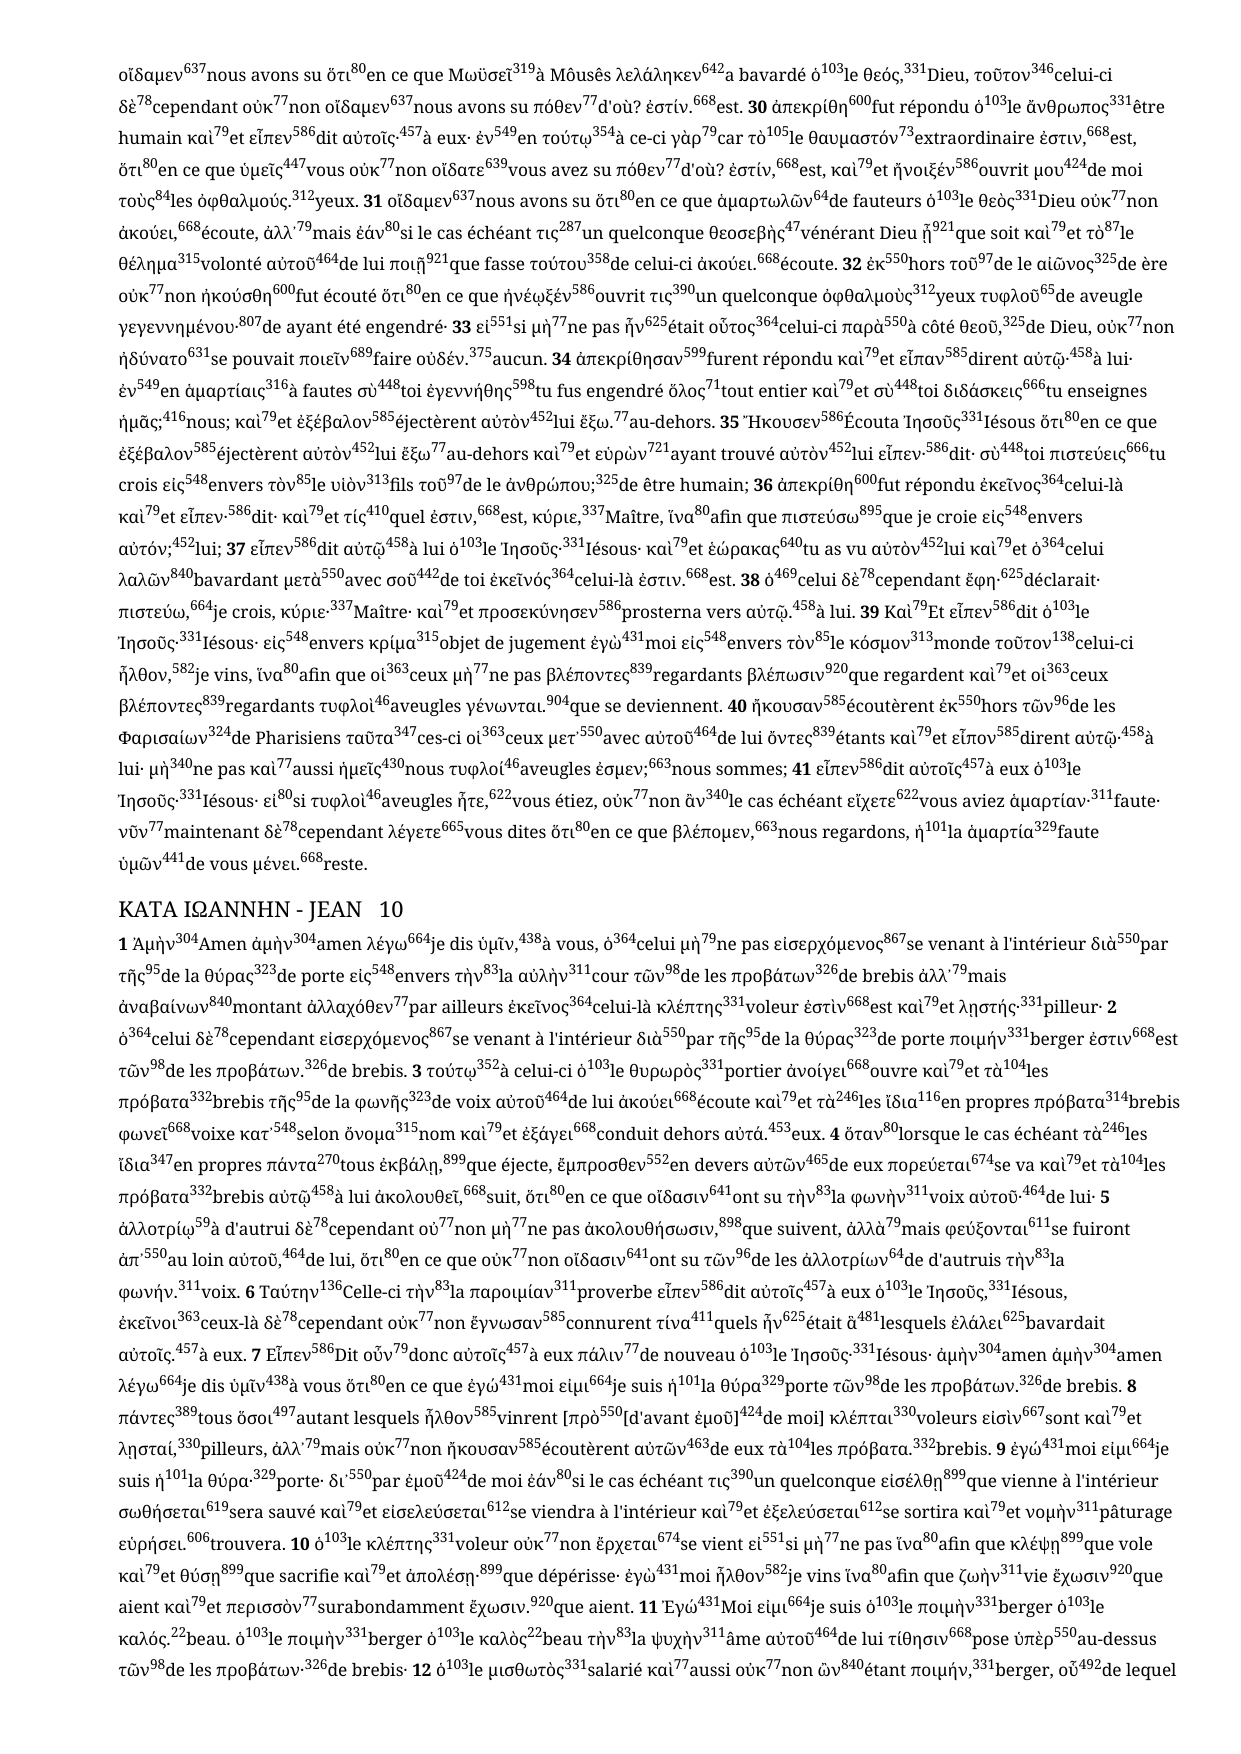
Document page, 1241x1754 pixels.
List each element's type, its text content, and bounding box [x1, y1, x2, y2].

text 1 Καὶ79Et παράγων840menant de côté εἶδεν586vit ἄνθρωπον313être humain τυφλὸν4aveugle ἐκ550hors γενετῆς.323de naissance. 2 καὶ79et ἠρώτησαν585interrogèrent αὐτὸν452lui οἱ102les μαθηταὶ330disciples αὐτοῦ464de lui λέγοντες·839disants· ῥαββί,337rabbi, τίς410quel ἥμαρτεν,586fauta, οὗτος364celui-ci ἢ79ou οἱ102les γονεῖς330parents αὐτοῦ,464de lui, ἵνα80afin que τυφλὸς71aveugle γεννηθῇ;911que soit engendré; 3 ἀπεκρίθη600fut répondu Ἰησοῦς·331Iésous· οὔτε79ni οὗτος364celui-ci ἥμαρτεν586fauta οὔτε79ni οἱ102les γονεῖς330parents αὐτοῦ,464de lui, ἀλλ᾽79mais ἵνα80afin que φανερωθῇ911que soit rendu visible τὰ104les ἔργα332travaux τοῦ97de le θεοῦ325de Dieu ἐν549en αὐτῷ.458à lui. 4 ἡμᾶς416nous δεῖ668attache de lien ἐργάζεσθαι690se mettre au travail τὰ86les ἔργα314travaux τοῦ358de celui πέμψαντός716de ayant mandé με417moi ἕως80jusqu'à ce que ἡμέρα329journée ἐστίν·668est· ἔρχεται674se vient νὺξ329nuit ὅτε77lorsque οὐδεὶς390aucun δύναται674se peut ἐργάζεσθαι.690se mettre au travail. 5 ὅταν80lorsque le cas échéant ἐν549en τῷ91à le κόσμῳ319à monde ὦ,917que je sois, φῶς333lumière εἰμι664je suis τοῦ97de le κόσμου.325de monde. 6 Ταῦτα347Ces-ci εἰπὼν721ayant dit ἔπτυσεν586cracha χαμαὶ77à terre καὶ79et ἐποίησεν586fit πηλὸν313boue ἐκ550hors τοῦ99de le πτύσματος327de crachat καὶ79et ἐπέχρισεν586oignit sur αὐτοῦ464de lui τὸν85le πηλὸν313boue ἐπὶ548sur τοὺς244les ὀφθαλμοὺς312yeux 7 καὶ79et εἶπεν586dit αὐτῷ·458à lui· ὕπαγε570dirige en arrière νίψαι558te lave εἰς548envers τὴν83la κολυμβήθραν311piscine τοῦ97de le Σιλωάμ,325de Siloam, ὃ500lequel ἑρμηνεύεται680est interprété ἀπεσταλμένος.813ayant été envoyé. ἀπῆλθεν586éloigna οὖν79donc καὶ79et ἐνίψατο592se lava καὶ79et ἦλθεν586vint βλέπων.840regardant. 8 Οἱ102Les οὖν79donc γείτονες330voisins καὶ79et οἱ363ceux θεωροῦντες839observants αὐτὸν452lui τὸ87le πρότερον55plus avant ὅτι80en ce que προσαίτης331mendiant ἦν625était ἔλεγον·624disaient· οὐχ340non οὗτός364celui-ci ἐστιν668est ὁ364celui καθήμενος867se étant assis καὶ79et προσαιτῶν;840mendiant auprès; 9 ἄλλοι389autres ἔλεγον624disaient ὅτι80en ce que οὗτός364celui-ci ἐστιν,668est, ἄλλοι389autres ἔλεγον·624disaient· οὐχί,304non pas, ἀλλ᾽79mais ὅμοιος47semblable αὐτῷ458à lui ἐστιν.668est. ἐκεῖνος342celui-là ἔλεγεν625disait ὅτι80en ce que ἐγώ431moi εἰμι.664je suis. 10 ἔλεγον624disaient οὖν79donc αὐτῷ·458à lui· πῶς77comment? [οὖν]79[donc] ἠνεῴχθησάν599furent ouvert σου442de toi οἱ102les ὀφθαλμοί;330yeux; 11 ἀπεκρίθη600fut répondu ἐκεῖνος·364celui-là· ὁ103le ἄνθρωπος331être humain ὁ364celui λεγόμενος891étant dit Ἰησοῦς331Iésous πηλὸν313boue ἐποίησεν586fit καὶ79et ἐπέχρισέν586oignit sur μου424de moi τοὺς84les ὀφθαλμοὺς312yeux καὶ79et εἶπέν586dit μοι420à moi ὅτι80en ce que ὕπαγε570dirige en arrière εἰς548envers τὸν85le Σιλωὰμ313Siloam καὶ79et νίψαι·558te lave· ἀπελθὼν721ayant éloigné οὖν79donc καὶ79et νιψάμενος740se ayant lavé ἀνέβλεψα.582je regardai de bas en haut. 12 καὶ79et εἶπαν585dirent αὐτῷ·458à lui· ποῦ77où? ἐστιν668est ἐκεῖνος;364celui-là; λέγει·668dit· οὐκ77non οἶδα.638j'ai su. 13 Ἄγουσιν667Conduisent αὐτὸν452lui πρὸς548vers τοὺς84les Φαρισαίους312Pharisiens τόν85le ποτε77à un moment τυφλόν.32aveugle. 14 ἦν625était δὲ78cependant σάββατον333sabbat ἐν549en ᾗ298à laquelle ἡμέρᾳ317à journée τὸν85le πηλὸν313boue ἐποίησεν586fit ὁ103le Ἰησοῦς331Iésous καὶ79et ἀνέῳξεν586ouvrit αὐτοῦ464de lui τοὺς84les ὀφθαλμούς.312yeux. 15 πάλιν77de nouveau οὖν79donc ἠρώτων624interrogeaient αὐτὸν452lui καὶ77aussi οἱ102les Φαρισαῖοι330Pharisiens πῶς77comment? ἀνέβλεψεν.586regarda de bas en haut. ὁ469celui δὲ78cependant εἶπεν586dit αὐτοῖς·457à eux· πηλὸν313boue ἐπέθηκέν586surposa μου424de moi ἐπὶ548sur τοὺς84les ὀφθαλμοὺς312yeux καὶ79et ἐνιψάμην588je me lavai καὶ79et βλέπω.664je regarde. 16 ἔλεγον624disaient οὖν79donc ἐκ550hors τῶν96de les Φαρισαίων324de Pharisiens τινές·389des quelconques· οὐκ77non ἔστιν668est οὗτος364celui-ci παρὰ550à côté θεοῦ325de Dieu ὁ103le ἄνθρωπος,331être humain, ὅτι80en ce que τὸ87le σάββατον315sabbat οὐ77non τηρεῖ.668garde. ἄλλοι389autres [δὲ]78[cependant] ἔλεγον·624disaient· πῶς77comment? δύναται674se peut ἄνθρωπος331être humain ἁμαρτωλὸς22fauteur τοιαῦτα139tels σημεῖα314signes ποιεῖν;689faire; καὶ79et σχίσμα333schisme ἦν625était ἐν549en αὐτοῖς.457à eux. 17 λέγουσιν667disent οὖν79donc τῷ91à le τυφλῷ59à aveugle πάλιν·77de nouveau· τί399quel σὺ448toi λέγεις666tu dis περὶ550autour αὐτοῦ,464de lui, ὅτι80en ce que ἠνέῳξέν586ouvrit σου442de toi τοὺς84les ὀφθαλμούς;312yeux; ὁ469celui δὲ78cependant εἶπεν586dit ὅτι80en ce que προφήτης331prophète ἐστίν.668est. 18 Οὐκ77Non ἐπίστευσαν585crurent οὖν79donc οἱ102les Ἰουδαῖοι70Ioudaiens περὶ550autour αὐτοῦ464de lui ὅτι80en ce que ἦν625était τυφλὸς47aveugle καὶ79et ἀνέβλεψεν586regarda de bas en haut ἕως80jusqu'à ce que ὅτου494de lequel un quelconque ἐφώνησαν585voixèrent τοὺς84les γονεῖς312parents αὐτοῦ464de lui τοῦ358de celui ἀναβλέψαντος716de ayant regardé de bas en haut 19 καὶ79et ἠρώτησαν585interrogèrent αὐτοὺς451eux λέγοντες·839disants· οὗτός364celui-ci ἐστιν668est ὁ103le υἱὸς331fils ὑμῶν,441de vous, ὃν480lequel ὑμεῖς447vous λέγετε665vous dites ὅτι80en ce que τυφλὸς71aveugle ἐγεννήθη;600fut engendré; πῶς77comment? οὖν79donc βλέπει668regarde ἄρτι;77à l'instant; 20 ἀπεκρίθησαν599furent répondu οὖν79donc οἱ102les γονεῖς330parents αὐτοῦ464de lui καὶ79et εἶπαν·585dirent· οἴδαμεν637nous avons su ὅτι80en ce que οὗτός364celui-ci ἐστιν668est ὁ103le υἱὸς331fils ἡμῶν423de nous καὶ79et ὅτι80en ce que τυφλὸς71aveugle ἐγεννήθη·600fut engendré· 21 πῶς77comment? δὲ78cependant νῦν77maintenant βλέπει668regarde οὐκ77non οἴδαμεν,637nous avons su, ἢ79ou τίς410quel ἤνοιξεν586ouvrit αὐτοῦ464de lui τοὺς84les ὀφθαλμοὺς312yeux ἡμεῖς430nous οὐκ77non οἴδαμεν·637nous avons su· αὐτὸν452lui ἐρωτήσατε,553interrogez, ἡλικίαν311âge ἔχει,668a, αὐτὸς469lui περὶ550autour ἑαυτοῦ537de lui-même λαλήσει.606bavardera. 22 ταῦτα347ces-ci εἶπαν585dirent οἱ102les γονεῖς330parents αὐτοῦ464de lui ὅτι80en ce que ἐφοβοῦντο630se effrayaient τοὺς84les Ἰουδαίους·52Ioudaiens· ἤδη77déjà γὰρ79car συνετέθειντο660s'avaient posé ensemble οἱ102les Ἰουδαῖοι70Ioudaiens ἵνα80afin que ἐάν80si le cas échéant τις390un quelconque αὐτὸν452lui ὁμολογήσῃ899que avoue χριστόν,313Christ, ἀποσυνάγωγος47exclu de synagogue γένηται.905que se devienne. 23 διὰ548par le fait de τοῦτο348ce-ci οἱ102les γονεῖς330parents αὐτοῦ464de lui εἶπαν585dirent ὅτι80en ce que ἡλικίαν311âge ἔχει,668a, αὐτὸν452lui ἐπερωτήσατε.553surinterrogez. 24 Ἐφώνησαν585Voixèrent οὖν79donc τὸν85le ἄνθρωπον313être humain ἐκ550hors δευτέρου67de deuxième ὃς498lequel ἦν625était τυφλὸς47aveugle καὶ79et εἶπαν585dirent αὐτῷ·458à lui· δὸς554donne δόξαν311gloire τῷ91à le θεῷ·319à Dieu· ἡμεῖς430nous οἴδαμεν637nous avons su ὅτι80en ce que οὗτος156celui-ci ὁ103le ἄνθρωπος331être humain ἁμαρτωλός47fauteur ἐστιν.668est. 25 ἀπεκρίθη600fut répondu οὖν79donc ἐκεῖνος·364celui-là· εἰ80si ἁμαρτωλός47fauteur ἐστιν668est οὐκ77non οἶδα·638j'ai su· ἓν55un οἶδα638j'ai su ὅτι80en ce que τυφλὸς47aveugle ὢν840étant ἄρτι77à l'instant βλέπω.664je regarde. 26 εἶπον585dirent οὖν79donc αὐτῷ·458à lui· τί399quel ἐποίησέν586fit σοι;439à toi; πῶς77comment? ἤνοιξέν586ouvrit σου442de toi τοὺς84les ὀφθαλμούς;312yeux; 27 ἀπεκρίθη600fut répondu αὐτοῖς·457à eux· εἶπον582je dis ὑμῖν438à vous ἤδη77déjà καὶ79et οὐκ77non ἠκούσατε·583vous écoutâtes· τί399quel πάλιν77de nouveau θέλετε665vous voulez ἀκούειν;689écouter; μὴ340ne pas καὶ77aussi ὑμεῖς447vous θέλετε665vous voulez αὐτοῦ464de lui μαθηταὶ330disciples γενέσθαι;682se devenir; 28 καὶ79et ἐλοιδόρησαν585insultèrent αὐτὸν452lui καὶ79et εἶπον·585dirent· σὺ448toi μαθητὴς331disciple εἶ666tu es ἐκείνου,358de celui-là, ἡμεῖς430nous δὲ78cependant τοῦ97de le Μωϋσέως325de Môusês ἐσμὲν663nous sommes μαθηταί·330disciples· 29 ἡμεῖς430nous οἴδαμεν637nous avons su ὅτι80en ce que Μωϋσεῖ319à Môusês λελάληκεν642a bavardé ὁ103le θεός,331Dieu, τοῦτον346celui-ci δὲ78cependant οὐκ77non οἴδαμεν637nous avons su πόθεν77d'où? ἐστίν.668est. 30 ἀπεκρίθη600fut répondu ὁ103le ἄνθρωπος331être humain καὶ79et εἶπεν586dit αὐτοῖς·457à eux· ἐν549en τούτῳ354à ce-ci γὰρ79car τὸ105le θαυμαστόν73extraordinaire ἐστιν,668est, ὅτι80en ce que ὑμεῖς447vous οὐκ77non οἴδατε639vous avez su πόθεν77d'où? ἐστίν,668est, καὶ79et ἤνοιξέν586ouvrit μου424de moi τοὺς84les ὀφθαλμούς.312yeux. 31 οἴδαμεν637nous avons su ὅτι80en ce que ἁμαρτωλῶν64de fauteurs ὁ103le θεὸς331Dieu οὐκ77non ἀκούει,668écoute, ἀλλ᾽79mais ἐάν80si le cas échéant τις287un quelconque θεοσεβὴς47vénérant Dieu ᾖ921que soit καὶ79et τὸ87le θέλημα315volonté αὐτοῦ464de lui ποιῇ921que fasse τούτου358de celui-ci ἀκούει.668écoute. 32 ἐκ550hors τοῦ97de le αἰῶνος325de ère οὐκ77non ἠκούσθη600fut écouté ὅτι80en ce que ἠνέῳξέν586ouvrit τις390un quelconque ὀφθαλμοὺς312yeux τυφλοῦ65de aveugle γεγεννημένου·807de ayant été engendré· 33 εἰ551si μὴ77ne pas ἦν625était οὗτος364celui-ci παρὰ550à côté θεοῦ,325de Dieu, οὐκ77non ἠδύνατο631se pouvait ποιεῖν689faire οὐδέν.375aucun. 34 ἀπεκρίθησαν599furent répondu καὶ79et εἶπαν585dirent αὐτῷ·458à lui· ἐν549en ἁμαρτίαις316à fautes σὺ448toi ἐγεννήθης598tu fus engendré ὅλος71tout entier καὶ79et σὺ448toi διδάσκεις666tu enseignes ἡμᾶς;416nous; καὶ79et ἐξέβαλον585éjectèrent αὐτὸν452lui ἔξω.77au-dehors. 35 Ἤκουσεν586Écouta Ἰησοῦς331Iésous ὅτι80en ce que ἐξέβαλον585éjectèrent αὐτὸν452lui ἔξω77au-dehors καὶ79et εὑρὼν721ayant trouvé αὐτὸν452lui εἶπεν·586dit· σὺ448toi πιστεύεις666tu crois εἰς548envers τὸν85le υἱὸν313fils τοῦ97de le ἀνθρώπου;325de être humain; 36 ἀπεκρίθη600fut répondu ἐκεῖνος364celui-là καὶ79et εἶπεν·586dit· καὶ79et τίς410quel ἐστιν,668est, κύριε,337Maître, ἵνα80afin que πιστεύσω895que je croie εἰς548envers αὐτόν;452lui; 37 εἶπεν586dit αὐτῷ458à lui ὁ103le Ἰησοῦς·331Iésous· καὶ79et ἑώρακας640tu as vu αὐτὸν452lui καὶ79et ὁ364celui λαλῶν840bavardant μετὰ550avec σοῦ442de toi ἐκεῖνός364celui-là ἐστιν.668est. 38 ὁ469celui δὲ78cependant ἔφη·625déclarait· πιστεύω,664je crois, κύριε·337Maître· καὶ79et προσεκύνησεν586prosterna vers αὐτῷ.458à lui. 39 Καὶ79Et εἶπεν586dit ὁ103le Ἰησοῦς·331Iésous· εἰς548envers κρίμα315objet de jugement ἐγὼ431moi εἰς548envers τὸν85le κόσμον313monde τοῦτον138celui-ci ἦλθον,582je vins, ἵνα80afin que οἱ363ceux μὴ77ne pas βλέποντες839regardants βλέπωσιν920que regardent καὶ79et οἱ363ceux βλέποντες839regardants τυφλοὶ46aveugles γένωνται.904que se deviennent. 40 ἤκουσαν585écoutèrent ἐκ550hors τῶν96de les Φαρισαίων324de Pharisiens ταῦτα347ces-ci οἱ363ceux μετ᾽550avec αὐτοῦ464de lui ὄντες839étants καὶ79et εἶπον585dirent αὐτῷ·458à lui· μὴ340ne pas καὶ77aussi ἡμεῖς430nous τυφλοί46aveugles ἐσμεν;663nous sommes; 41 εἶπεν586dit αὐτοῖς457à eux ὁ103le Ἰησοῦς·331Iésous· εἰ80si τυφλοὶ46aveugles ἦτε,622vous étiez, οὐκ77non ἂν340le cas échéant εἴχετε622vous aviez ἁμαρτίαν·311faute· νῦν77maintenant δὲ78cependant λέγετε665vous dites ὅτι80en ce que βλέπομεν,663nous regardons, ἡ101la ἁμαρτία329faute ὑμῶν441de vous μένει.668reste. [118, 59, 1181, 876]
text ΚΑΤΑ ΙΩΑΝΝΗΝ - JEAN 10 [118, 894, 1181, 924]
text 1 Ἀμὴν304Amen ἀμὴν304amen λέγω664je dis ὑμῖν,438à vous, ὁ364celui μὴ79ne pas εἰσερχόμενος867se venant à l'intérieur διὰ550par τῆς95de la θύρας323de porte εἰς548envers τὴν83la αὐλὴν311cour τῶν98de les προβάτων326de brebis ἀλλ᾽79mais ἀναβαίνων840montant ἀλλαχόθεν77par ailleurs ἐκεῖνος364celui-là κλέπτης331voleur ἐστὶν668est καὶ79et λῃστής·331pilleur· 2 ὁ364celui δὲ78cependant εἰσερχόμενος867se venant à l'intérieur διὰ550par τῆς95de la θύρας323de porte ποιμήν331berger ἐστιν668est τῶν98de les προβάτων.326de brebis. 3 τούτῳ352à celui-ci ὁ103le θυρωρὸς331portier ἀνοίγει668ouvre καὶ79et τὰ104les πρόβατα332brebis τῆς95de la φωνῆς323de voix αὐτοῦ464de lui ἀκούει668écoute καὶ79et τὰ246les ἴδια116en propres πρόβατα314brebis φωνεῖ668voixe κατ᾽548selon ὄνομα315nom καὶ79et ἐξάγει668conduit dehors αὐτά.453eux. 4 ὅταν80lorsque le cas échéant τὰ246les ἴδια347en propres πάντα270tous ἐκβάλῃ,899que éjecte, ἔμπροσθεν552en devers αὐτῶν465de eux πορεύεται674se va καὶ79et τὰ104les πρόβατα332brebis αὐτῷ458à lui ἀκολουθεῖ,668suit, ὅτι80en ce que οἴδασιν641ont su τὴν83la φωνὴν311voix αὐτοῦ·464de lui· 5 ἀλλοτρίῳ59à d'autrui δὲ78cependant οὐ77non μὴ77ne pas ἀκολουθήσωσιν,898que suivent, ἀλλὰ79mais φεύξονται611se fuiront ἀπ᾽550au loin αὐτοῦ,464de lui, ὅτι80en ce que οὐκ77non οἴδασιν641ont su τῶν96de les ἀλλοτρίων64de d'autruis τὴν83la φωνήν.311voix. 6 Ταύτην136Celle-ci τὴν83la παροιμίαν311proverbe εἶπεν586dit αὐτοῖς457à eux ὁ103le Ἰησοῦς,331Iésous, ἐκεῖνοι363ceux-là δὲ78cependant οὐκ77non ἔγνωσαν585connurent τίνα411quels ἦν625était ἃ481lesquels ἐλάλει625bavardait αὐτοῖς.457à eux. 7 Εἶπεν586Dit οὖν79donc αὐτοῖς457à eux πάλιν77de nouveau ὁ103le Ἰησοῦς·331Iésous· ἀμὴν304amen ἀμὴν304amen λέγω664je dis ὑμῖν438à vous ὅτι80en ce que ἐγώ431moi εἰμι664je suis ἡ101la θύρα329porte τῶν98de les προβάτων.326de brebis. 8 πάντες389tous ὅσοι497autant lesquels ἦλθον585vinrent [πρὸ550[d'avant ἐμοῦ]424de moi] κλέπται330voleurs εἰσὶν667sont καὶ79et λῃσταί,330pilleurs, ἀλλ᾽79mais οὐκ77non ἤκουσαν585écoutèrent αὐτῶν463de eux τὰ104les πρόβατα.332brebis. 9 ἐγώ431moi εἰμι664je suis ἡ101la θύρα·329porte· δι᾽550par ἐμοῦ424de moi ἐάν80si le cas échéant τις390un quelconque εἰσέλθῃ899que vienne à l'intérieur σωθήσεται619sera sauvé καὶ79et εἰσελεύσεται612se viendra à l'intérieur καὶ79et ἐξελεύσεται612se sortira καὶ79et νομὴν311pâturage εὑρήσει.606trouvera. 10 ὁ103le κλέπτης331voleur οὐκ77non ἔρχεται674se vient εἰ551si μὴ77ne pas ἵνα80afin que κλέψῃ899que vole καὶ79et θύσῃ899que sacrifie καὶ79et ἀπολέσῃ·899que dépérisse· ἐγὼ431moi ἦλθον582je vins ἵνα80afin que ζωὴν311vie ἔχωσιν920que aient καὶ79et περισσὸν77surabondamment ἔχωσιν.920que aient. 11 Ἐγώ431Moi εἰμι664je suis ὁ103le ποιμὴν331berger ὁ103le καλός.22beau. ὁ103le ποιμὴν331berger ὁ103le καλὸς22beau τὴν83la ψυχὴν311âme αὐτοῦ464de lui τίθησιν668pose ὑπὲρ550au-dessus τῶν98de les προβάτων·326de brebis· 12 ὁ103le μισθωτὸς331salarié καὶ77aussi οὐκ77non ὢν840étant ποιμήν,331berger, οὗ492de lequel οὐκ77non ἔστιν668est τὰ264les πρόβατα332brebis ἴδια,133en propres, θεωρεῖ668observe τὸν85le λύκον313loup ἐρχόμενον849se venant καὶ79et ἀφίησιν668abandonne τὰ86les πρόβατα314brebis καὶ79et φεύγει668fuit –935– καὶ79et ὁ103le λύκος331loup ἁρπάζει668ravit αὐτὰ453eux καὶ79et σκορπίζει668disperse –935– 13 ὅτι80en ce que μισθωτός331salarié ἐστιν668est καὶ79et οὐ77non μέλει668soucie αὐτῷ458à lui περὶ550autour τῶν98de les προβάτων.326de brebis. 14 Ἐγώ431Moi εἰμι664je suis ὁ103le ποιμὴν331berger ὁ103le καλὸς22beau καὶ79et γινώσκω664je connais τὰ86les ἐμὰ414miens καὶ79et γινώσκουσίν667connaissent με417moi τὰ104les ἐμά,428miens, 15 καθὼς77de haut en bas comme γινώσκει668connaît με417moi ὁ103le πατὴρ331père κἀγὼ431et moi γινώσκω664je connais τὸν85le πατέρα,313père, καὶ79et τὴν83la ψυχήν311âme μου424de moi τίθημι664je pose ὑπὲρ550au-dessus τῶν98de les προβάτων.326de brebis. 16 καὶ79et ἄλλα116autres πρόβατα314brebis ἔχω664j'ai ἃ499lesquels οὐκ77non ἔστιν668est ἐκ550hors τῆς95de la αὐλῆς323de cour ταύτης·148de celle-ci· κἀκεῖνα347et ceux-là δεῖ668attache de lien με417moi ἀγαγεῖν681conduire καὶ79et τῆς95de la φωνῆς323de voix μου424de moi ἀκούσουσιν,605écouteront, καὶ79et γενήσονται611se deviendront μία195une ποίμνη,329bergerie de troupeau, εἷς197un ποιμήν.331berger. 17 Διὰ548Par le fait de τοῦτό348ce-ci με417moi ὁ103le πατὴρ331père ἀγαπᾷ668aime ὅτι80en ce que ἐγὼ431moi τίθημι664je pose τὴν83la ψυχήν311âme μου,424de moi, ἵνα80afin que πάλιν77de nouveau λάβω895que je prenne αὐτήν.450elle. 18 οὐδεὶς390aucun ἦρεν586leva αὐτὴν450elle ἀπ᾽550au loin ἐμοῦ,424de moi, ἀλλ᾽79mais ἐγὼ431moi τίθημι664je pose αὐτὴν450elle ἀπ᾽550au loin ἐμαυτοῦ.511de moi-même. ἐξουσίαν311autorité ἔχω664j'ai θεῖναι681poser αὐτήν,450elle, καὶ79et ἐξουσίαν311autorité ἔχω664j'ai πάλιν77de nouveau λαβεῖν681prendre αὐτήν·450elle· ταύτην136celle-ci τὴν83la ἐντολὴν311commandement ἔλαβον582je pris παρὰ550à côté τοῦ97de le πατρός325de père μου.424de moi. 19 Σχίσμα333Schisme πάλιν77de nouveau ἐγένετο592se devint ἐν549en τοῖς90à les Ἰουδαίοις58à Ioudaiens διὰ548par le fait de τοὺς84les λόγους312discours τούτους.137ceux-ci. 20 ἔλεγον624disaient δὲ78cependant πολλοὶ389nombreux ἐξ550hors αὐτῶν·463de eux· δαιμόνιον315démon ἔχει668a καὶ79et μαίνεται·674se délire· τί399quel αὐτοῦ464de lui ἀκούετε;665vous écoutez; 21 ἄλλοι389autres ἔλεγον·624disaient· ταῦτα157ces-ci τὰ104les ῥήματα332oraux οὐκ77non ἔστιν668est δαιμονιζομένου·885de étant démonisé· μὴ340ne pas δαιμόνιον333démon δύναται674se peut τυφλῶν64de aveugles ὀφθαλμοὺς312yeux ἀνοῖξαι;681ouvrir; 22 Ἐγένετο592Se devint τότε77alors τὰ104les ἐγκαίνια332encénies ἐν549en τοῖς92à les Ἱεροσολύμοις,320à Ierosolymas, χειμὼν331tempête hivernale ἦν,625était, 23 καὶ79et περιεπάτει625piétinait autour ὁ103le Ἰησοῦς331Iésous ἐν549en τῷ93à le ἱερῷ321à sanctuaire ἐν549en τῇ89à la στοᾷ317à portique τοῦ97de le Σολομῶνος.325de Solomon. 24 ἐκύκλωσαν585encerclèrent οὖν79donc αὐτὸν452lui οἱ102les Ἰουδαῖοι70Ioudaiens καὶ79et ἔλεγον624disaient αὐτῷ·458à lui· ἕως80jusqu'à ce que πότε77quand τὴν83la ψυχὴν311âme ἡμῶν423de nous αἴρεις;666tu lèves; εἰ80si σὺ448toi εἶ666tu es ὁ103le χριστός,331Christ, εἰπὲ554dis ἡμῖν419à nous παρρησίᾳ.317à oralité franche. 25 ἀπεκρίθη600fut répondu αὐτοῖς457à eux ὁ103le Ἰησοῦς·331Iésous· εἶπον582je dis ὑμῖν438à vous καὶ79et οὐ77non πιστεύετε·665vous croyez· τὰ104les ἔργα332travaux ἃ481lesquels ἐγὼ431moi ποιῶ664je fais ἐν549en τῷ93à le ὀνόματι321à nom τοῦ97de le πατρός325de père μου424de moi ταῦτα365ces-ci μαρτυρεῖ668témoigne περὶ550autour ἐμοῦ·424de moi· 26 ἀλλ᾽79mais ὑμεῖς447vous οὐ77non πιστεύετε,665vous croyez, ὅτι80en ce que οὐκ77non ἐστὲ665vous êtes ἐκ550hors τῶν98de les προβάτων326de brebis τῶν98de les ἐμῶν.228de miens. 27 τὰ104les πρόβατα332brebis τὰ104les ἐμὰ232miens τῆς95de la φωνῆς323de voix μου424de moi ἀκούουσιν,667écoutent, κἀγὼ431et moi γινώσκω664je connais αὐτὰ453eux καὶ79et ἀκολουθοῦσίν667suivent μοι,420à moi, 28 κἀγὼ431et moi δίδωμι664je donne αὐτοῖς459à eux ζωὴν311vie αἰώνιον2éternelle καὶ79et οὐ77non μὴ77ne pas ἀπόλωνται904que se dépérissent εἰς548envers τὸν85le αἰῶνα313ère καὶ79et οὐχ77non ἁρπάσει606ravira τις390un quelconque αὐτὰ453eux ἐκ550hors τῆς95de la χειρός323de main μου.424de moi. 29 ὁ103le πατήρ331père μου424de moi ὃς498lequel δέδωκέν642a donné μοι420à moi πάντων385de tous μεῖζων47plus grand ἐστιν,668est, καὶ79et οὐδεὶς390aucun δύναται674se peut ἁρπάζειν689ravir ἐκ550hors τῆς95de la χειρὸς323de main τοῦ97de le πατρός.325de père. 30 ἐγὼ431moi καὶ79et ὁ103le πατὴρ331père ἕν49un ἐσμεν.663nous sommes. 31 Ἐβάστασαν585Mirent en charge πάλιν77de nouveau λίθους312pierres οἱ102les Ἰουδαῖοι70Ioudaiens ἵνα80afin que λιθάσωσιν898que pierrent αὐτόν.452lui. 32 ἀπεκρίθη600fut répondu αὐτοῖς457à eux ὁ103le Ἰησοῦς·331Iésous· πολλὰ270nombreux ἔργα314travaux καλὰ5beaux ἔδειξα582je montrai ὑμῖν438à vous ἐκ550hors τοῦ97de le πατρός·325de père· διὰ548par le fait de ποῖον399quel αὐτῶν465de eux ἔργον315travail ἐμὲ417moi λιθάζετε;665vous pierrez; 33 ἀπεκρίθησαν599furent répondu αὐτῷ458à lui οἱ102les Ἰουδαῖοι·70Ioudaiens· περὶ550autour καλοῦ18de beau ἔργου327de travail οὐ77non λιθάζομέν663nous pierrons σε437toi ἀλλὰ79mais περὶ550autour βλασφημίας,323de blasphémie, καὶ79et ὅτι80en ce que σὺ448toi ἄνθρωπος331être humain ὢν840étant ποιεῖς666tu fais σεαυτὸν516toi-même θεόν.313Dieu. 34 ἀπεκρίθη600fut répondu αὐτοῖς457à eux [ὁ]103[le] Ἰησοῦς·331Iésous· οὐκ340non ἔστιν668est γεγραμμένον815ayant été graphé ἐν549en τῷ91à le νόμῳ319à loi ὑμῶν441de vous ὅτι80en ce que ἐγὼ431moi εἶπα·582je dis· θεοί330dieux ἐστε;665vous êtes; 35 εἰ80si ἐκείνους345ceux-là εἶπεν586dit θεοὺς312dieux πρὸς548vers οὓς479lesquels ὁ103le λόγος331discours τοῦ97de le θεοῦ325de Dieu ἐγένετο,592se devint, καὶ79et οὐ77non δύναται674se peut λυθῆναι683être délié ἡ101la γραφή,329graphe, 36 ὃν480lequel ὁ103le πατὴρ331père ἡγίασεν586sanctifia καὶ79et ἀπέστειλεν586envoya εἰς548envers τὸν85le κόσμον313monde ὑμεῖς447vous λέγετε665vous dites ὅτι80en ce que βλασφημεῖς,666tu blasphèmes, ὅτι80en ce que εἶπον·582je dis· υἱὸς331fils τοῦ97de le θεοῦ325de Dieu εἰμι;664je suis; 37 εἰ80si οὐ77non ποιῶ664je fais τὰ86les ἔργα314travaux τοῦ97de le πατρός325de père μου,424de moi, μὴ77ne pas πιστεύετέ569croyez μοι·420à moi· 38 εἰ80si δὲ78cependant ποιῶ,664je fais, κἂν77et si ἐμοὶ420à moi μὴ77ne pas πιστεύητε,918que vous croyiez, τοῖς92à les ἔργοις320à travaux πιστεύετε,569croyez, ἵνα80afin que γνῶτε896que vous connaissiez καὶ79et γινώσκητε918que vous connaissiez ὅτι80en ce que ἐν549en ἐμοὶ420à moi ὁ103le πατὴρ331père κἀγὼ431et moi ἐν549en τῷ91à le πατρί.319à père. 39 Ἐζήτουν624Cherchaient [οὖν]79[donc] αὐτὸν452lui πάλιν77de nouveau πιάσαι,681saisir, καὶ79et ἐξῆλθεν586sortit ἐκ550hors τῆς95de la χειρὸς323de main αὐτῶν.463de eux. 40 Καὶ79Et ἀπῆλθεν586éloigna πάλιν77de nouveau πέραν552de l'autre côté τοῦ97de le Ἰορδάνου325de Iordane εἰς548envers τὸν85le τόπον313lieu ὅπου80là où ἦν625était Ἰωάννης331Ioannes τὸ348ce πρῶτον77premièrement βαπτίζων840baptisant καὶ79et ἔμεινεν586resta ἐκεῖ.77là. 41 καὶ79et πολλοὶ389nombreux ἦλθον585vinrent πρὸς548vers αὐτὸν452lui καὶ79et ἔλεγον624disaient ὅτι80en ce que Ἰωάννης331Ioannes μὲν79certes σημεῖον315signe ἐποίησεν586fit οὐδέν,271aucun, πάντα391tous δὲ78cependant ὅσα481autant lesquels εἶπεν586dit Ἰωάννης331Ioannes περὶ550autour τούτου358de celui-ci ἀληθῆ48vrais ἦν.625était. 42 καὶ79et πολλοὶ389nombreux ἐπίστευσαν585crurent εἰς548envers αὐτὸν452lui ἐκεῖ.77là. [118, 928, 1181, 1682]
